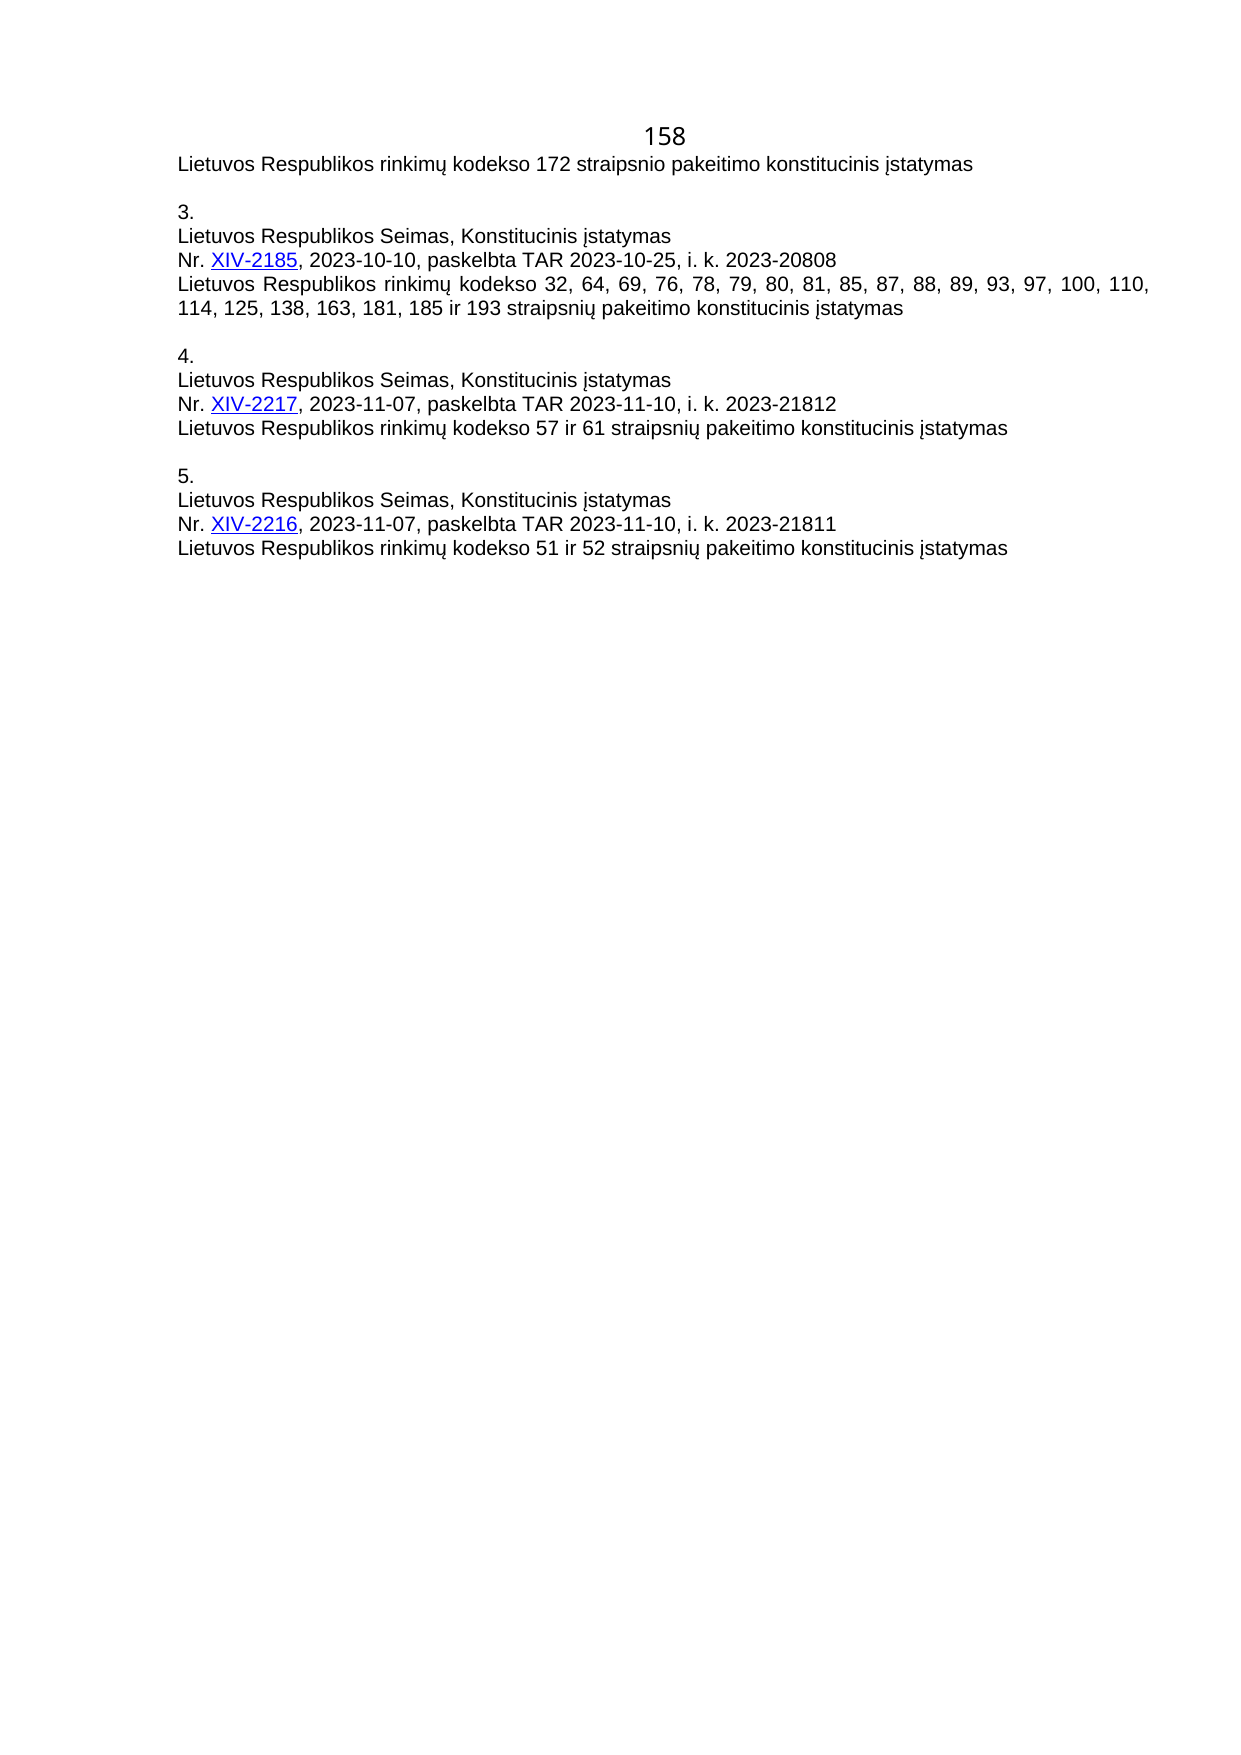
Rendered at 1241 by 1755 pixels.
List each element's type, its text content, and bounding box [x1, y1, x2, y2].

text Lietuvos Respublikos Seimas, Konstitucinis įstatymas [177, 224, 1152, 248]
text 4. [177, 344, 1152, 368]
text Lietuvos Respublikos rinkimų kodekso 57 ir 61 straipsnių pakeitimo konstitucinis įstatymas [177, 416, 1152, 440]
text 3. [177, 200, 1152, 224]
text Lietuvos Respublikos rinkimų kodekso 51 ir 52 straipsnių pakeitimo konstitucinis įstatymas [177, 536, 1152, 559]
text Nr. XIV-2185, 2023-10-10, paskelbta TAR 2023-10-25, i. k. 2023-20808 [177, 248, 1152, 272]
text Lietuvos Respublikos Seimas, Konstitucinis įstatymas [177, 488, 1152, 512]
text Nr. XIV-2216, 2023-11-07, paskelbta TAR 2023-11-10, i. k. 2023-21811 [177, 512, 1152, 536]
text Lietuvos Respublikos Seimas, Konstitucinis įstatymas [177, 368, 1152, 392]
text Lietuvos Respublikos rinkimų kodekso 32, 64, 69, 76, 78, 79, 80, 81, 85, 87, 88, 89, 93, 97, 100, 110, 114, 125, 138, 163, 181, 185 ir 193 straipsnių pakeitimo konstitucinis įstatymas [177, 272, 1152, 320]
text Lietuvos Respublikos rinkimų kodekso 172 straipsnio pakeitimo konstitucinis įstatymas [177, 152, 1152, 176]
text Nr. XIV-2217, 2023-11-07, paskelbta TAR 2023-11-10, i. k. 2023-21812 [177, 392, 1152, 416]
text 5. [177, 464, 1152, 488]
